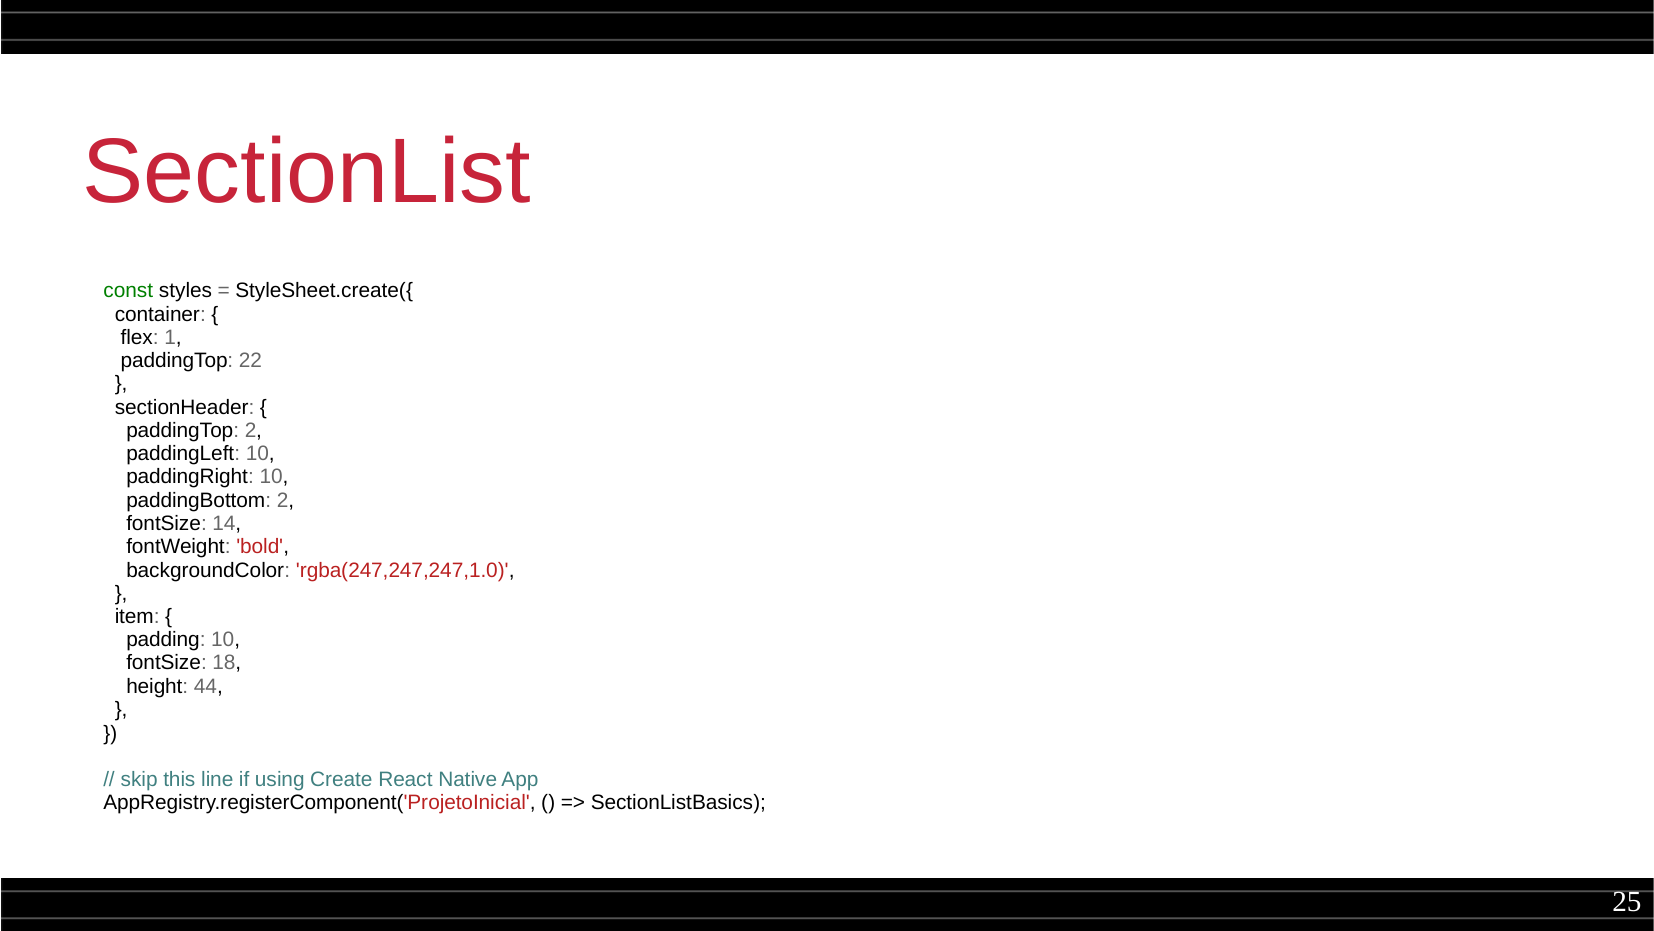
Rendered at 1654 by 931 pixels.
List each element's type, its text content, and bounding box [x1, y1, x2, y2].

picture [1, 0, 1654, 54]
picture [1, 878, 1654, 931]
text_box const styles = StyleSheet.create({ container: { flex: 1, paddingTop: 22 }, sectionHeader: { paddingTop: 2, paddingLeft: 10, paddingRight: 10, paddingBottom: 2, fontSize: 14, fontWeight: 'bold', backgroundColor: 'rgba(247,247,247,1.0)', }, item: { padding: 10, fontSize: 18, height: 44, }, }) // skip this line if using Create React Native App AppRegistry.registerComponent('ProjetoInicial', () => SectionListBasics); [88, 271, 1376, 822]
title SectionList [82, 92, 1571, 249]
